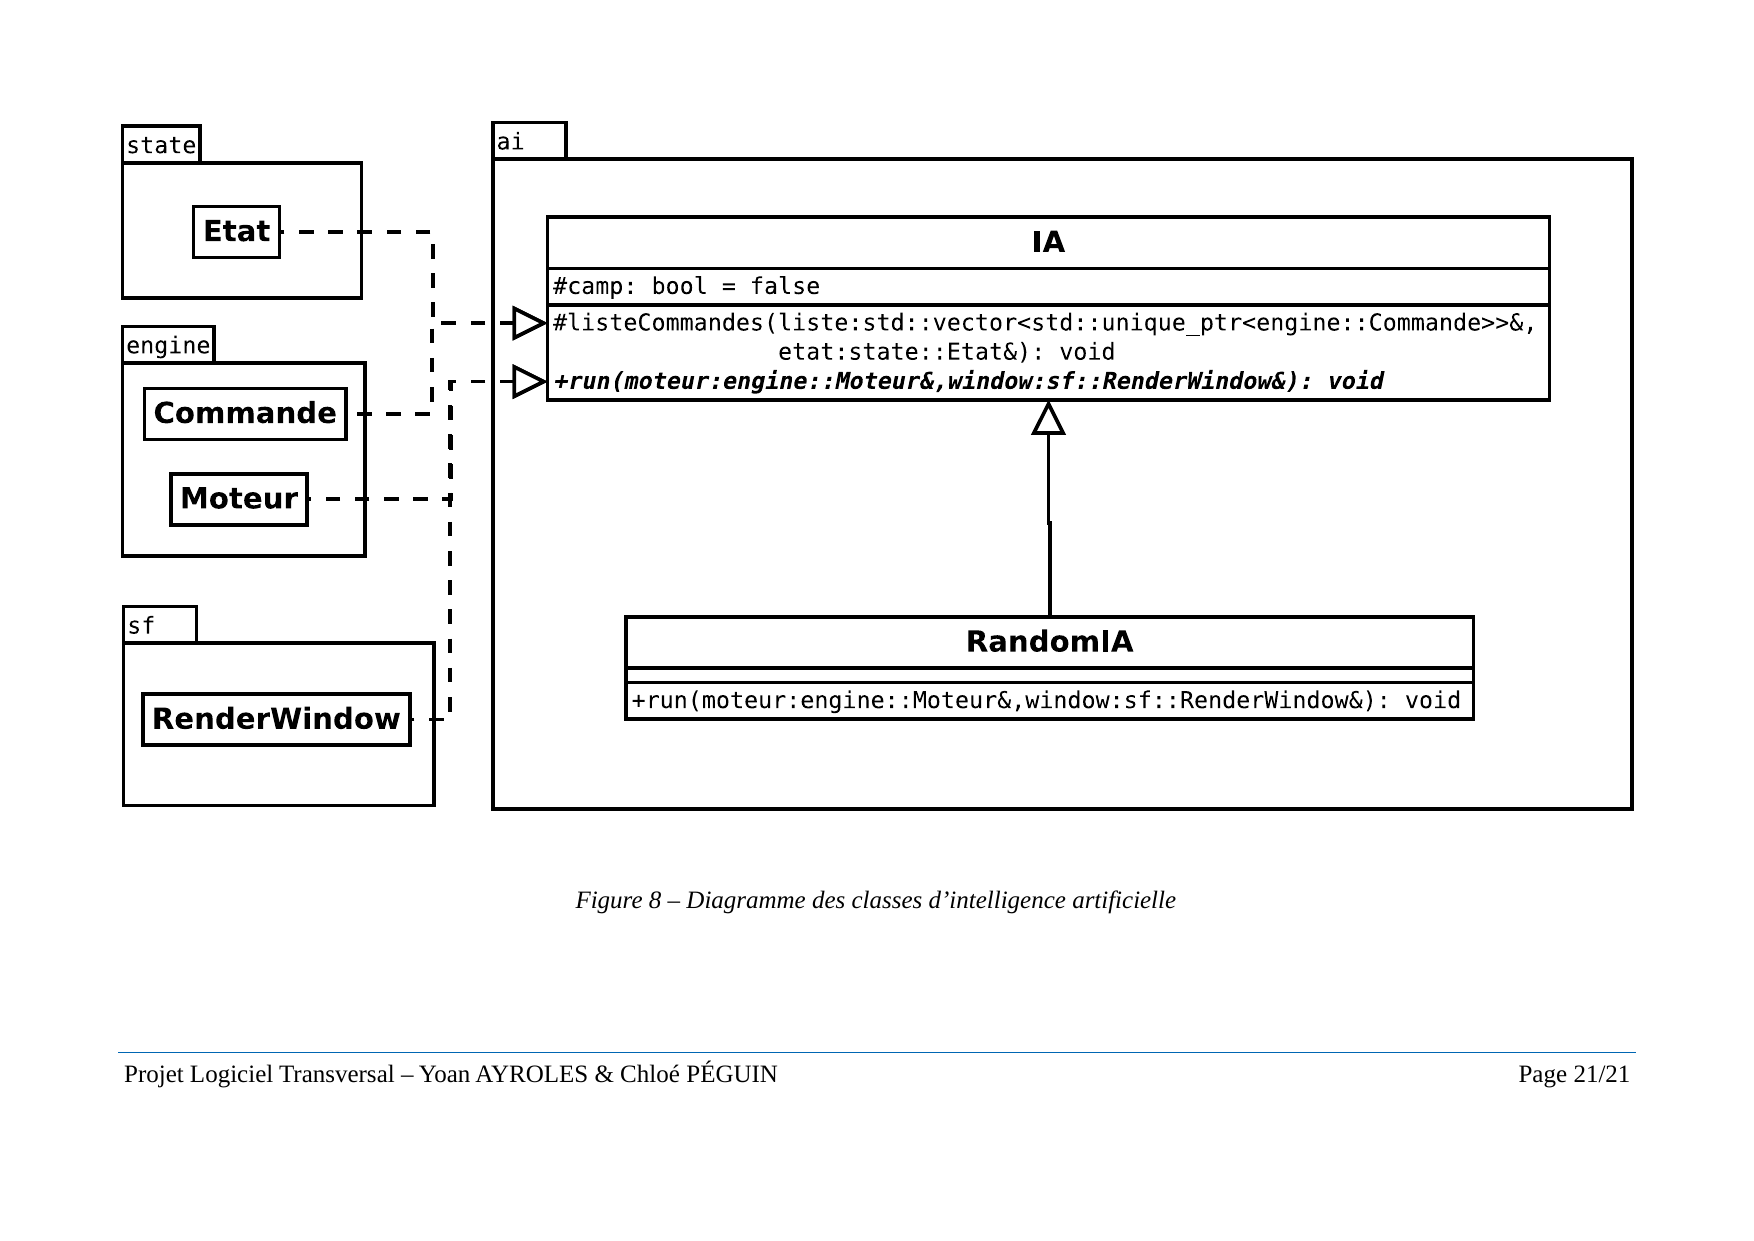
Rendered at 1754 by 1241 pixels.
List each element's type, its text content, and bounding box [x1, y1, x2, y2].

text Figure 8 – Diagramme des classes d’intelligence artificielle [118, 885, 1636, 914]
